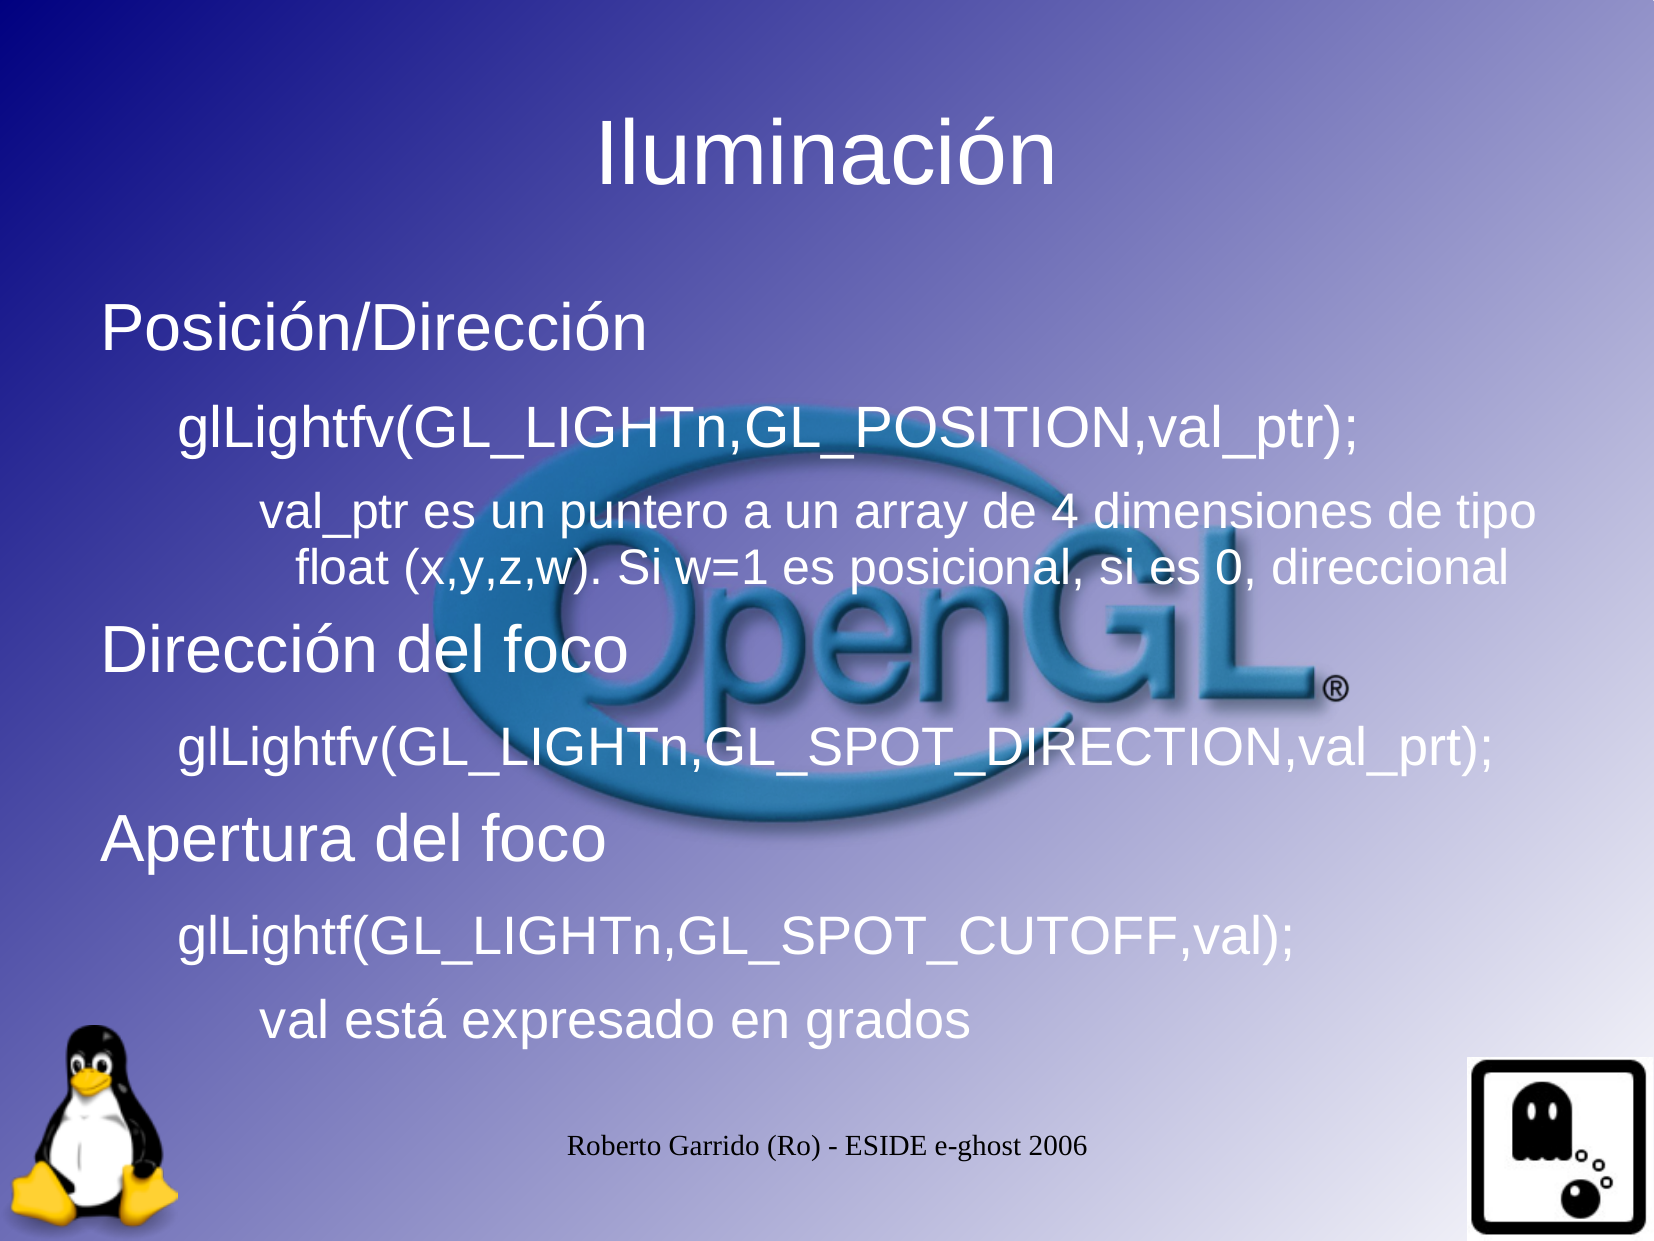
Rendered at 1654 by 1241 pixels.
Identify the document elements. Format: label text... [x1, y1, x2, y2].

picture [1467, 1057, 1654, 1241]
picture [0, 1025, 178, 1241]
list Posición/Dirección glLightfv(GL_LIGHTn,GL_POSITION,val_ptr); val_ptr es un puntero a un array de 4 dimensiones de tipo float (x,y,z,w). Si w=1 es posicional, si es 0, direccional Dirección del foco glLightfv(GL_LIGHTn,GL_SPOT_DIRECTION,val_prt); Apertura del foco glLightf(GL_LIGHTn,GL_SPOT_CUTOFF,val); val está expresado en grados [82, 290, 1571, 1109]
title Iluminación [82, 49, 1571, 257]
